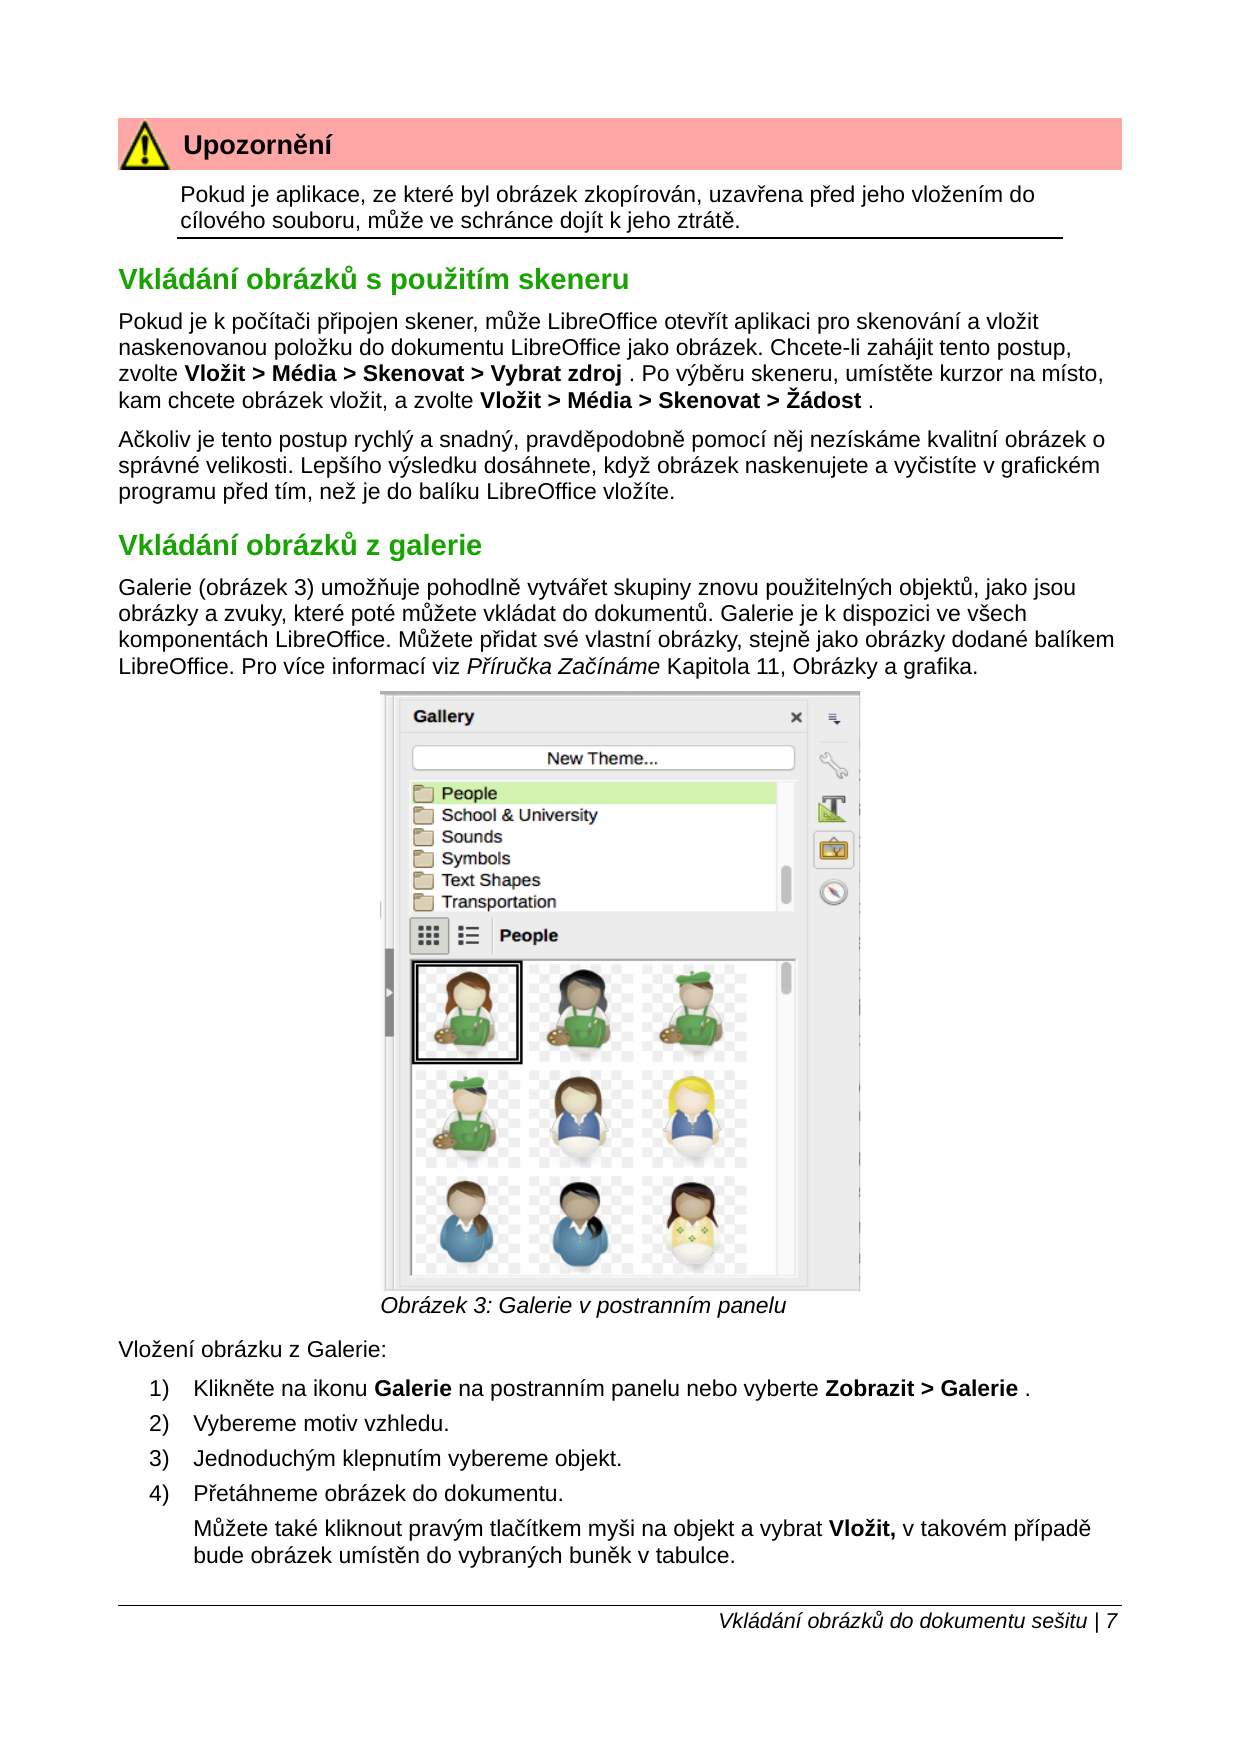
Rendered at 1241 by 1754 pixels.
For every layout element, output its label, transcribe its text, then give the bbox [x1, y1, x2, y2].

list Vložení obrázku z Galerie: [118, 1336, 1122, 1362]
text Pokud je aplikace, ze které byl obrázek zkopírován, uzavřena před jeho vložením do cílového souboru, může ve schránce dojít k jeho ztrátě. [177, 178, 1063, 237]
text Obrázek 3: Galerie v postranním panelu [380, 1292, 860, 1318]
subtitle Upozornění [118, 118, 1122, 170]
list Přetáhneme obrázek do dokumentu. [169, 1480, 1122, 1507]
text Galerie (obrázek 3) umožňuje pohodlně vytvářet skupiny znovu použitelných objektů, jako jsou obrázky a zvuky, které poté můžete vkládat do dokumentů. Galerie je k dispozici ve všech komponentách LibreOffice. Můžete přidat své vlastní obrázky, stejně jako obrázky dodané balíkem LibreOffice. Pro více informací viz Příručka Začínáme Kapitola 11, Obrázky a grafika. [118, 574, 1122, 679]
text Můžete také kliknout pravým tlačítkem myši na objekt a vybrat Vložit, v takovém případě bude obrázek umístěn do vybraných buněk v tabulce. [193, 1515, 1122, 1568]
list Jednoduchým klepnutím vybereme objekt. [169, 1445, 1122, 1471]
list Vybereme motiv vzhledu. [169, 1410, 1122, 1436]
subtitle Vkládání obrázků s použitím skeneru [118, 262, 1122, 296]
text Ačkoliv je tento postup rychlý a snadný, pravděpodobně pomocí něj nezískáme kvalitní obrázek o správné velikosti. Lepšího výsledku dosáhnete, když obrázek naskenujete a vyčistíte v grafickém programu před tím, než je do balíku LibreOffice vložíte. [118, 426, 1122, 505]
text Pokud je k počítači připojen skener, může LibreOffice otevřít aplikaci pro skenování a vložit naskenovanou položku do dokumentu LibreOffice jako obrázek. Chcete-li zahájit tento postup, zvolte Vložit > Média > Skenovat > Vybrat zdroj . Po výběru skeneru, umístěte kurzor na místo, kam chcete obrázek vložit, a zvolte Vložit > Média > Skenovat > Žádost . [118, 308, 1122, 413]
picture [380, 691, 861, 1292]
subtitle Vkládání obrázků z galerie [118, 528, 1122, 562]
list Klikněte na ikonu Galerie na postranním panelu nebo vyberte Zobrazit > Galerie . [169, 1374, 1122, 1401]
picture [119, 119, 170, 170]
